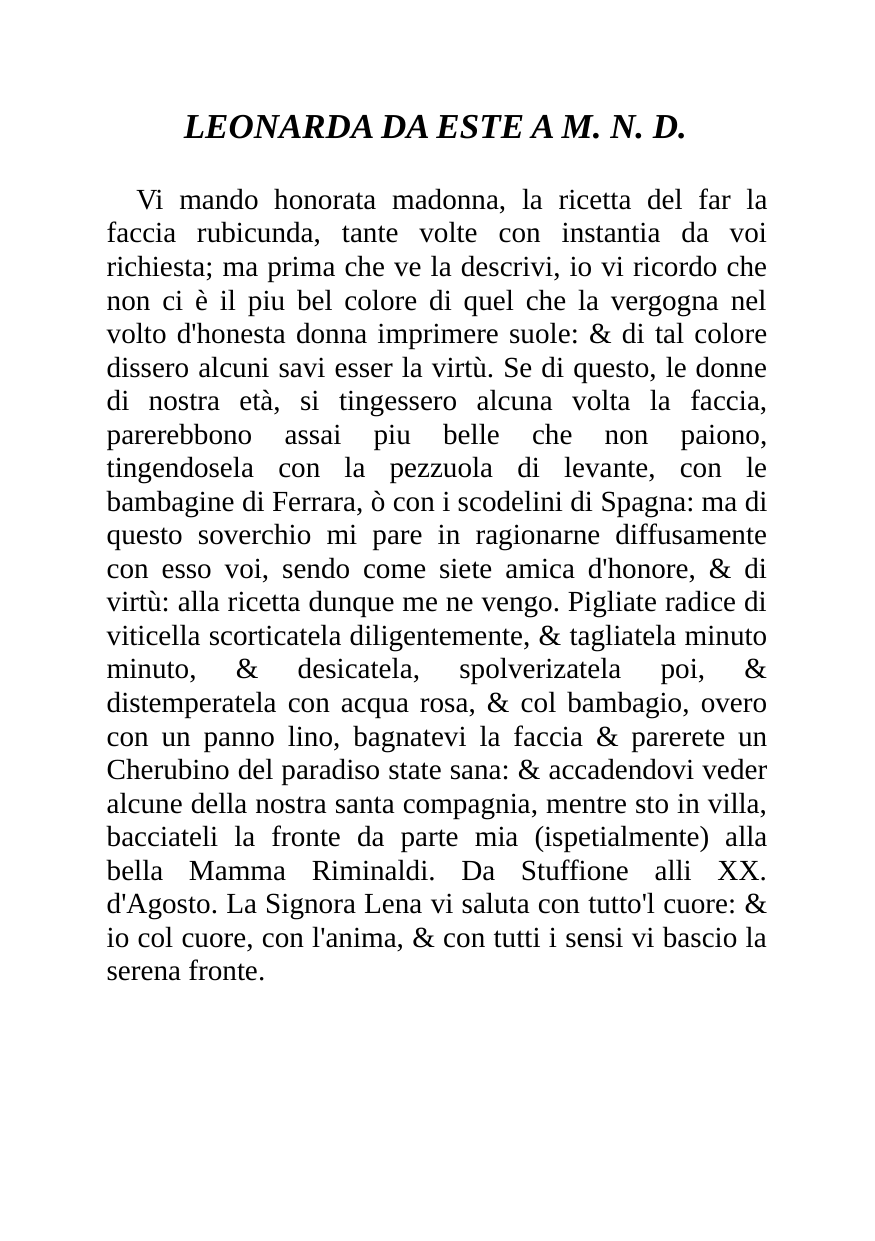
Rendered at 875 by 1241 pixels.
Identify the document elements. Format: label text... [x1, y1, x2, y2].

subtitle LEONARDA DA ESTE A M. N. D. [106, 106, 768, 147]
text Vi mando honorata madonna, la ricetta del far la faccia rubicunda, tante volte con instantia da voi richiesta; ma prima che ve la descrivi, io vi ricordo che non ci è il piu bel colore di quel che la vergogna nel volto d'honesta donna imprimere suole: & di tal colore dissero alcuni savi esser la virtù. Se di questo, le donne di nostra età, si tingessero alcuna volta la faccia, parerebbono assai piu belle che non paiono, tingendosela con la pezzuola di levante, con le bambagine di Ferrara, ò con i scodelini di Spagna: ma di questo soverchio mi pare in ragionarne diffusamente con esso voi, sendo come siete amica d'honore, & di virtù: alla ricetta dunque me ne vengo. Pigliate radice di viticella scorticatela diligentemente, & tagliatela minuto minuto, & desicatela, spolverizatela poi, & distemperatela con acqua rosa, & col bambagio, overo con un panno lino, bagnatevi la faccia & parerete un Cherubino del paradiso state sana: & accadendovi veder alcune della nostra santa compagnia, mentre sto in villa, bacciateli la fronte da parte mia (ispetialmente) alla bella Mamma Riminaldi. Da Stuffione alli XX. d'Agosto. La Signora Lena vi saluta con tutto'l cuore: & io col cuore, con l'anima, & con tutti i sensi vi bascio la serena fronte. [106, 182, 768, 987]
